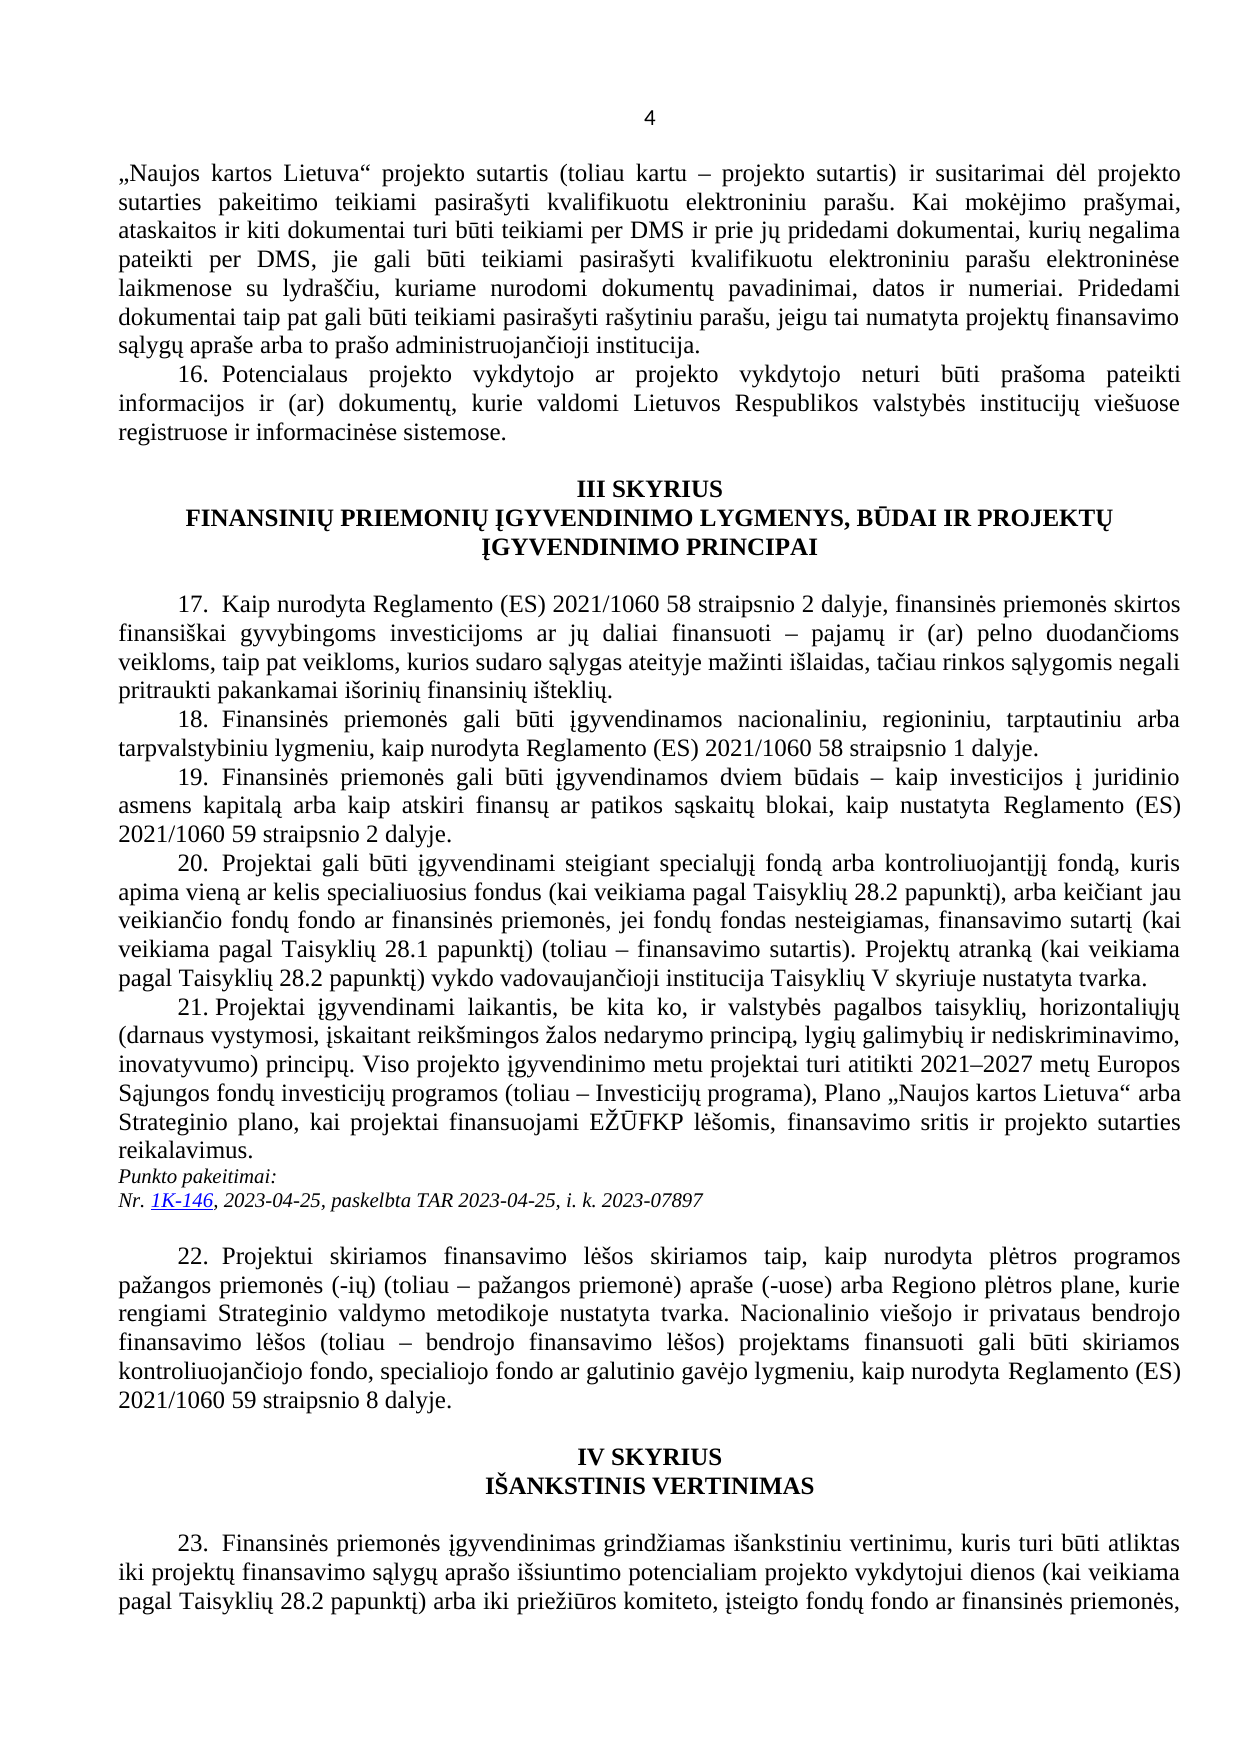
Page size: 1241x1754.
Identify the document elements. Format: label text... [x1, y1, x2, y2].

text „Naujos kartos Lietuva“ projekto sutartis (toliau kartu – projekto sutartis) ir susitarimai dėl projekto sutarties pakeitimo teikiami pasirašyti kvalifikuotu elektroniniu parašu. Kai mokėjimo prašymai, ataskaitos ir kiti dokumentai turi būti teikiami per DMS ir prie jų pridedami dokumentai, kurių negalima pateikti per DMS, jie gali būti teikiami pasirašyti kvalifikuotu elektroniniu parašu elektroninėse laikmenose su lydraščiu, kuriame nurodomi dokumentų pavadinimai, datos ir numeriai. Pridedami dokumentai taip pat gali būti teikiami pasirašyti rašytiniu parašu, jeigu tai numatyta projektų finansavimo sąlygų apraše arba to prašo administruojančioji institucija. [118, 158, 1181, 359]
text FINANSINIŲ PRIEMONIŲ ĮGYVENDINIMO LYGMENYS, BŪDAI IR PROJEKTŲ ĮGYVENDINIMO PRINCIPAI [118, 503, 1181, 560]
text IŠANKSTINIS VERTINIMAS [118, 1471, 1181, 1500]
text 17. Kaip nurodyta Reglamento (ES) 2021/1060 58 straipsnio 2 dalyje, finansinės priemonės skirtos finansiškai gyvybingoms investicijoms ar jų daliai finansuoti – pajamų ir (ar) pelno duodančioms veikloms, taip pat veikloms, kurios sudaro sąlygas ateityje mažinti išlaidas, tačiau rinkos sąlygomis negali pritraukti pakankamai išorinių finansinių išteklių. [118, 589, 1181, 704]
text Punkto pakeitimai: [118, 1164, 1181, 1188]
text Nr. 1K-146, 2023-04-25, paskelbta TAR 2023-04-25, i. k. 2023-07897 [118, 1188, 1181, 1212]
text 18. Finansinės priemonės gali būti įgyvendinamos nacionaliniu, regioniniu, tarptautiniu arba tarpvalstybiniu lygmeniu, kaip nurodyta Reglamento (ES) 2021/1060 58 straipsnio 1 dalyje. [118, 704, 1181, 762]
text 20. Projektai gali būti įgyvendinami steigiant specialųjį fondą arba kontroliuojantįjį fondą, kuris apima vieną ar kelis specialiuosius fondus (kai veikiama pagal Taisyklių 28.2 papunktį), arba keičiant jau veikiančio fondų fondo ar finansinės priemonės, jei fondų fondas nesteigiamas, finansavimo sutartį (kai veikiama pagal Taisyklių 28.1 papunktį) (toliau – finansavimo sutartis). Projektų atranką (kai veikiama pagal Taisyklių 28.2 papunktį) vykdo vadovaujančioji institucija Taisyklių V skyriuje nustatyta tvarka. [118, 848, 1181, 992]
text IV SKYRIUS [118, 1442, 1181, 1471]
text 21. Projektai įgyvendinami laikantis, be kita ko, ir valstybės pagalbos taisyklių, horizontaliųjų (darnaus vystymosi, įskaitant reikšmingos žalos nedarymo principą, lygių galimybių ir nediskriminavimo, inovatyvumo) principų. Viso projekto įgyvendinimo metu projektai turi atitikti 2021–2027 metų Europos Sąjungos fondų investicijų programos (toliau – Investicijų programa), Plano „Naujos kartos Lietuva“ arba Strateginio plano, kai projektai finansuojami EŽŪFKP lėšomis, finansavimo sritis ir projekto sutarties reikalavimus. [118, 992, 1181, 1164]
text III SKYRIUS [118, 474, 1181, 503]
text 16. Potencialaus projekto vykdytojo ar projekto vykdytojo neturi būti prašoma pateikti informacijos ir (ar) dokumentų, kurie valdomi Lietuvos Respublikos valstybės institucijų viešuose registruose ir informacinėse sistemose. [118, 359, 1181, 445]
text 23. Finansinės priemonės įgyvendinimas grindžiamas išankstiniu vertinimu, kuris turi būti atliktas iki projektų finansavimo sąlygų aprašo išsiuntimo potencialiam projekto vykdytojui dienos (kai veikiama pagal Taisyklių 28.2 papunktį) arba iki priežiūros komiteto, įsteigto fondų fondo ar finansinės priemonės, [118, 1528, 1181, 1615]
text 22. Projektui skiriamos finansavimo lėšos skiriamos taip, kaip nurodyta plėtros programos pažangos priemonės (-ių) (toliau – pažangos priemonė) apraše (-uose) arba Regiono plėtros plane, kurie rengiami Strateginio valdymo metodikoje nustatyta tvarka. Nacionalinio viešojo ir privataus bendrojo finansavimo lėšos (toliau – bendrojo finansavimo lėšos) projektams finansuoti gali būti skiriamos kontroliuojančiojo fondo, specialiojo fondo ar galutinio gavėjo lygmeniu, kaip nurodyta Reglamento (ES) 2021/1060 59 straipsnio 8 dalyje. [118, 1241, 1181, 1413]
text 19. Finansinės priemonės gali būti įgyvendinamos dviem būdais – kaip investicijos į juridinio asmens kapitalą arba kaip atskiri finansų ar patikos sąskaitų blokai, kaip nustatyta Reglamento (ES) 2021/1060 59 straipsnio 2 dalyje. [118, 762, 1181, 848]
